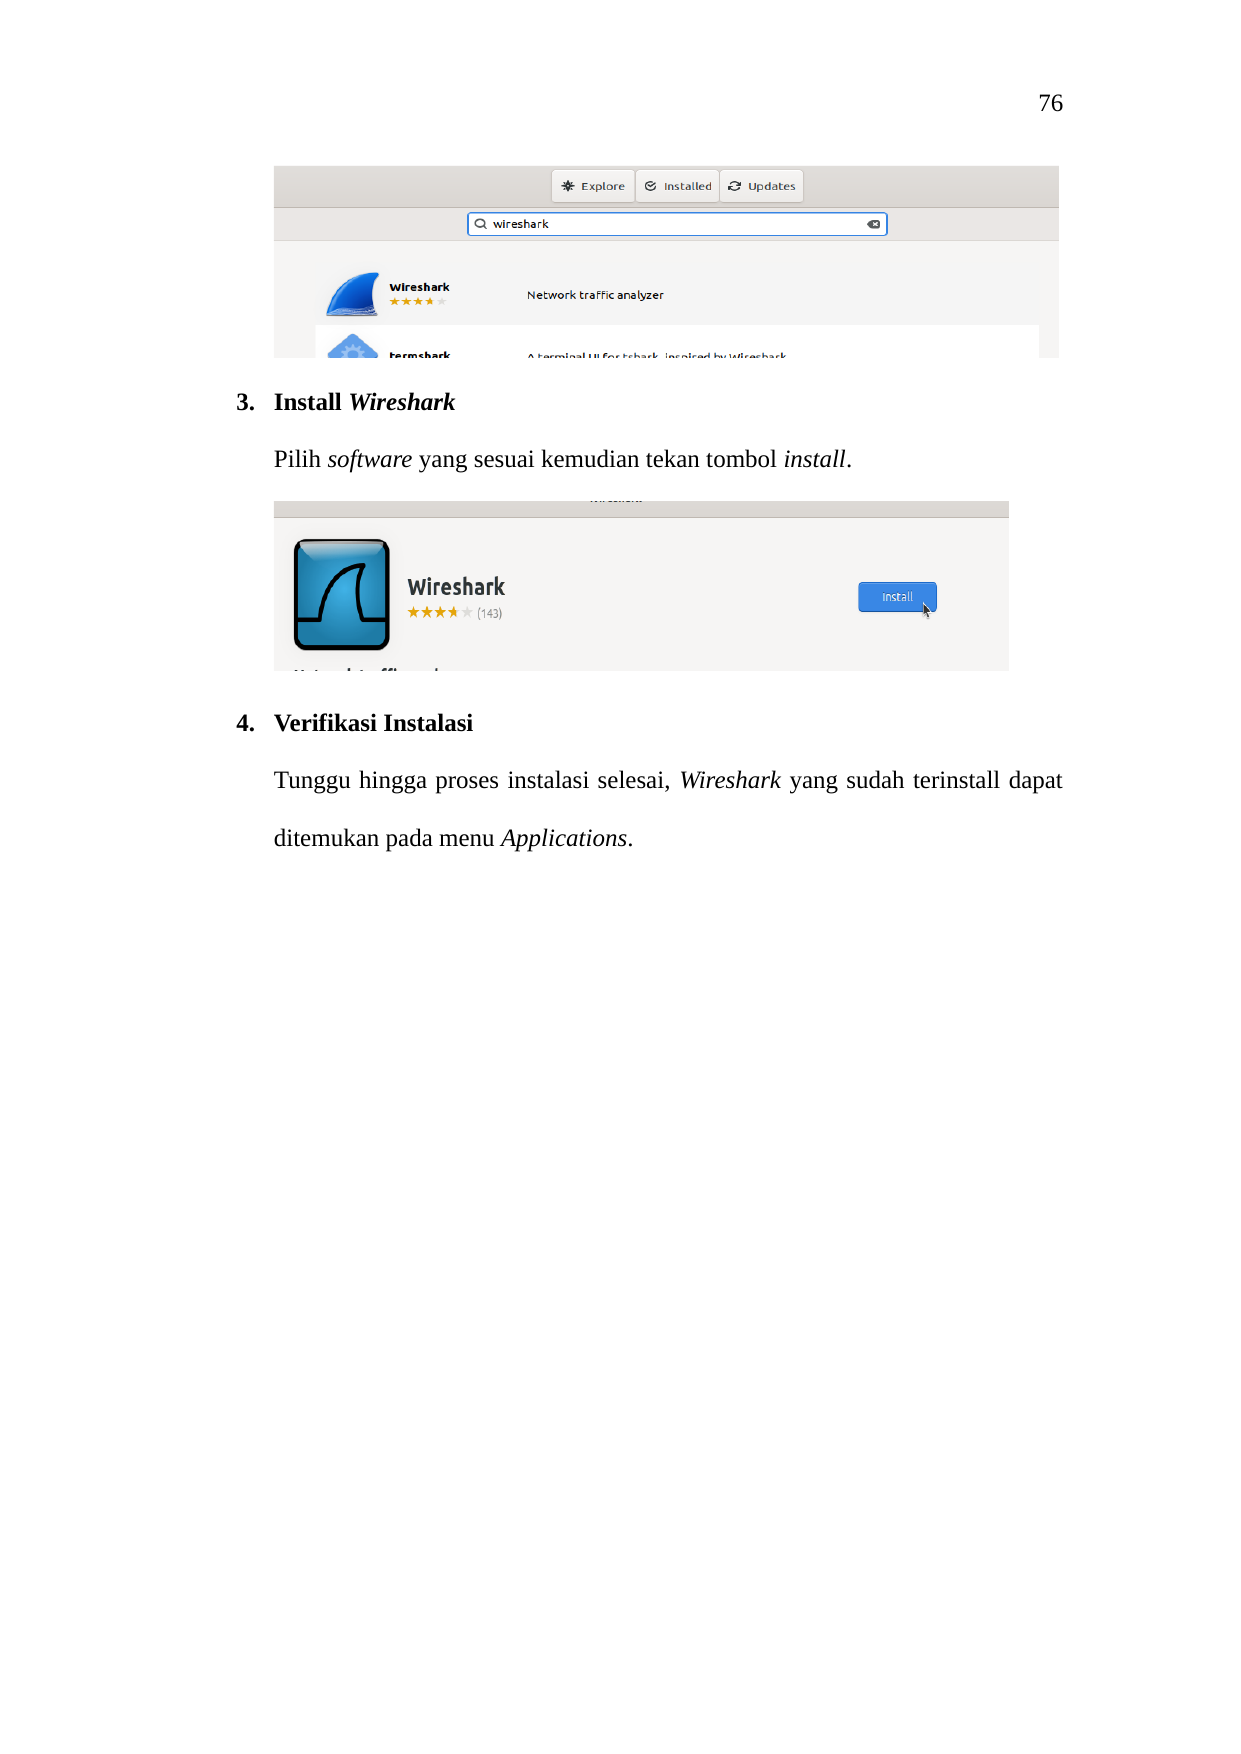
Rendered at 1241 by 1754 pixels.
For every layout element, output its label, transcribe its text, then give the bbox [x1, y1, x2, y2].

list Pilih software yang sesuai kemudian tekan tombol install. [236, 444, 1063, 473]
list Install Wireshark [236, 387, 1063, 416]
list Verifikasi Instalasi [236, 708, 1063, 737]
picture [273, 501, 1009, 516]
list Tunggu hingga proses instalasi selesai, Wireshark yang sudah terinstall dapat ditemukan pada menu Applications. [236, 765, 1063, 852]
